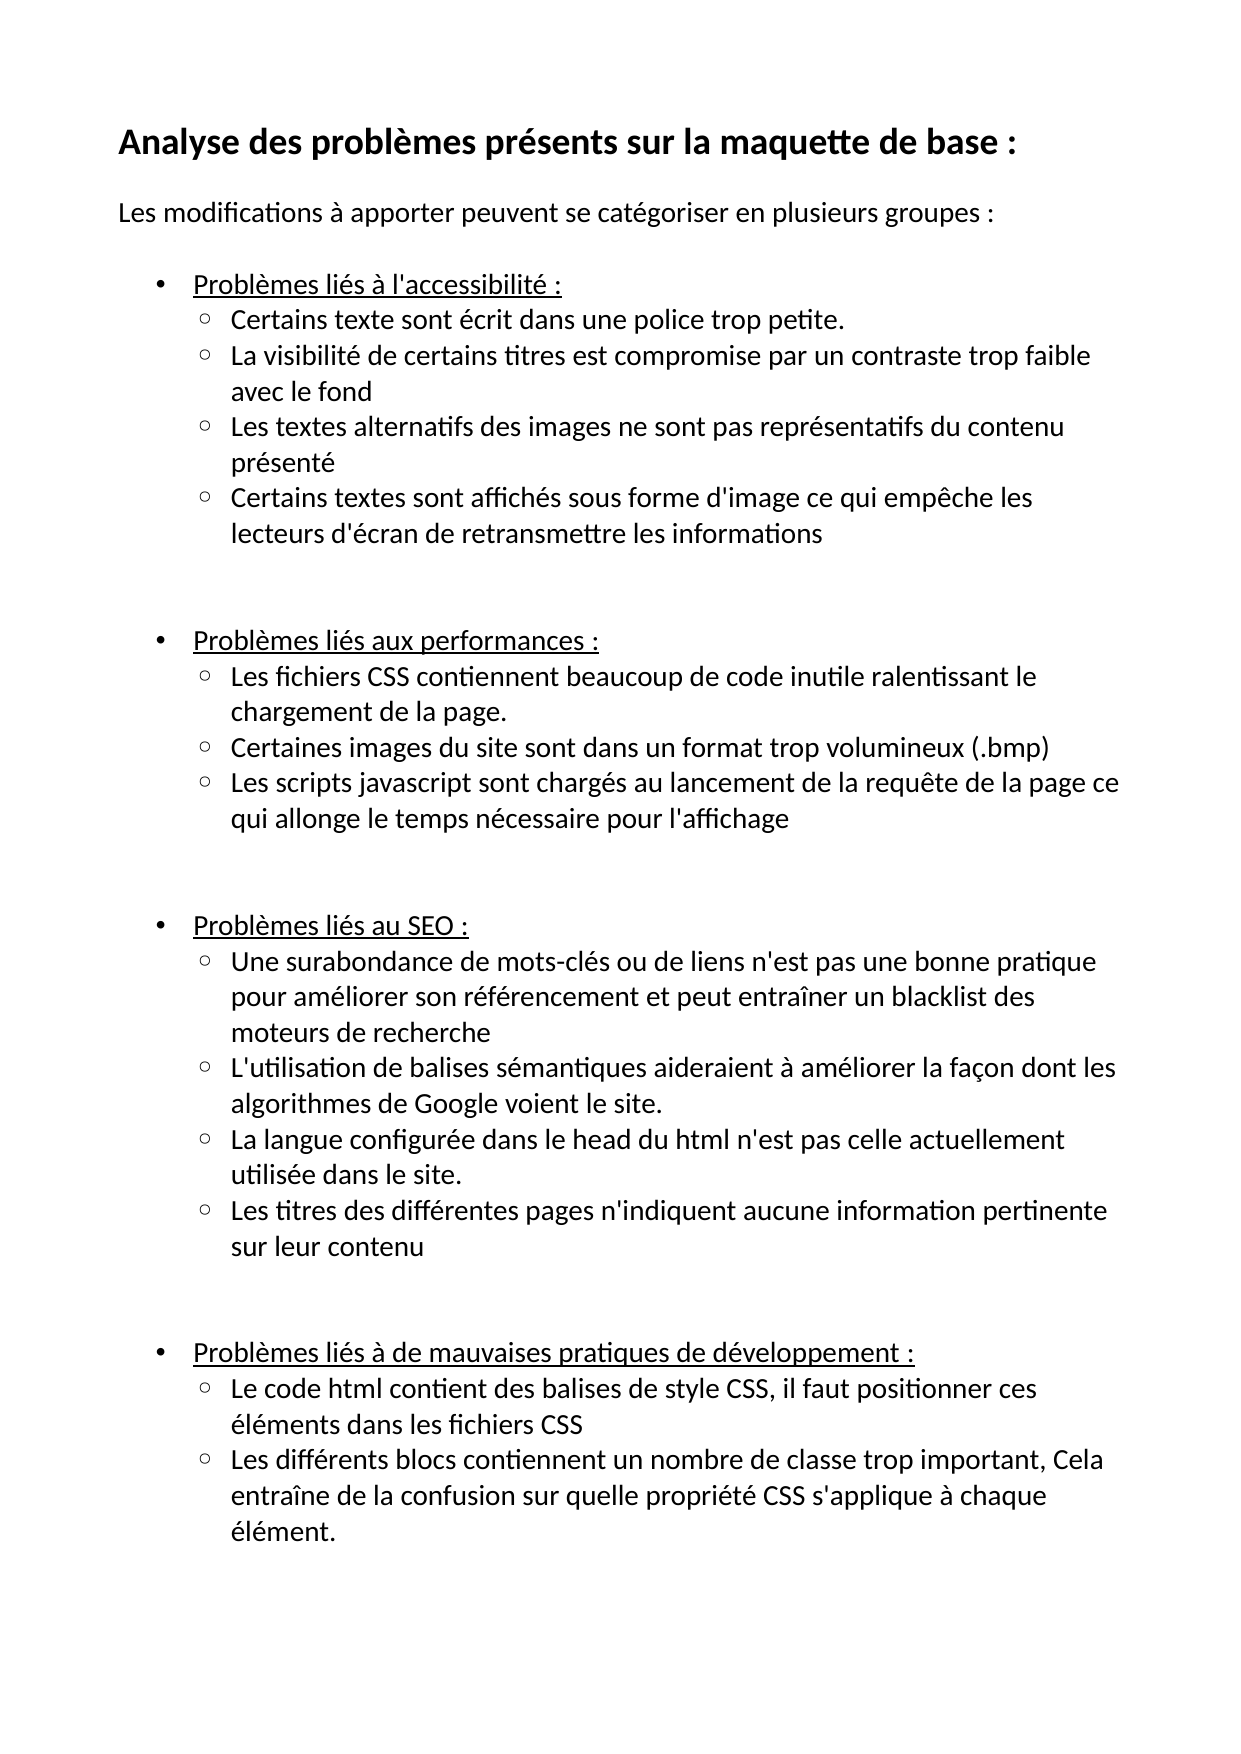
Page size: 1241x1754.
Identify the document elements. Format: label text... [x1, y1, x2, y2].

list Certains textes sont affichés sous forme d'image ce qui empêche les lecteurs d'écran de retransmettre les informations [193, 479, 1122, 551]
text Analyse des problèmes présents sur la maquette de base : [118, 118, 1122, 164]
list La langue configurée dans le head du html n'est pas celle actuellement utilisée dans le site. [193, 1121, 1122, 1192]
list Certains texte sont écrit dans une police trop petite. [193, 301, 1122, 337]
list Les différents blocs contiennent un nombre de classe trop important, Cela entraîne de la confusion sur quelle propriété CSS s'applique à chaque élément. [193, 1441, 1122, 1548]
list Problèmes liés au SEO : [156, 907, 1122, 943]
list Les fichiers CSS contiennent beaucoup de code inutile ralentissant le chargement de la page. [193, 658, 1122, 729]
list Problèmes liés à l'accessibilité : [156, 266, 1122, 301]
list Les titres des différentes pages n'indiquent aucune information pertinente sur leur contenu [193, 1192, 1122, 1263]
list Les scripts javascript sont chargés au lancement de la requête de la page ce qui allonge le temps nécessaire pour l'affichage [193, 764, 1122, 836]
list Problèmes liés aux performances : [156, 622, 1122, 658]
list Certaines images du site sont dans un format trop volumineux (.bmp) [193, 729, 1122, 764]
list La visibilité de certains titres est compromise par un contraste trop faible avec le fond [193, 337, 1122, 408]
list Une surabondance de mots-clés ou de liens n'est pas une bonne pratique pour améliorer son référencement et peut entraîner un blacklist des moteurs de recherche [193, 943, 1122, 1049]
list L'utilisation de balises sémantiques aideraient à améliorer la façon dont les algorithmes de Google voient le site. [193, 1049, 1122, 1121]
list Le code html contient des balises de style CSS, il faut positionner ces éléments dans les fichiers CSS [193, 1370, 1122, 1441]
list Les textes alternatifs des images ne sont pas représentatifs du contenu présenté [193, 408, 1122, 479]
list Problèmes liés à de mauvaises pratiques de développement : [156, 1334, 1122, 1370]
text Les modifications à apporter peuvent se catégoriser en plusieurs groupes : [118, 194, 1122, 230]
